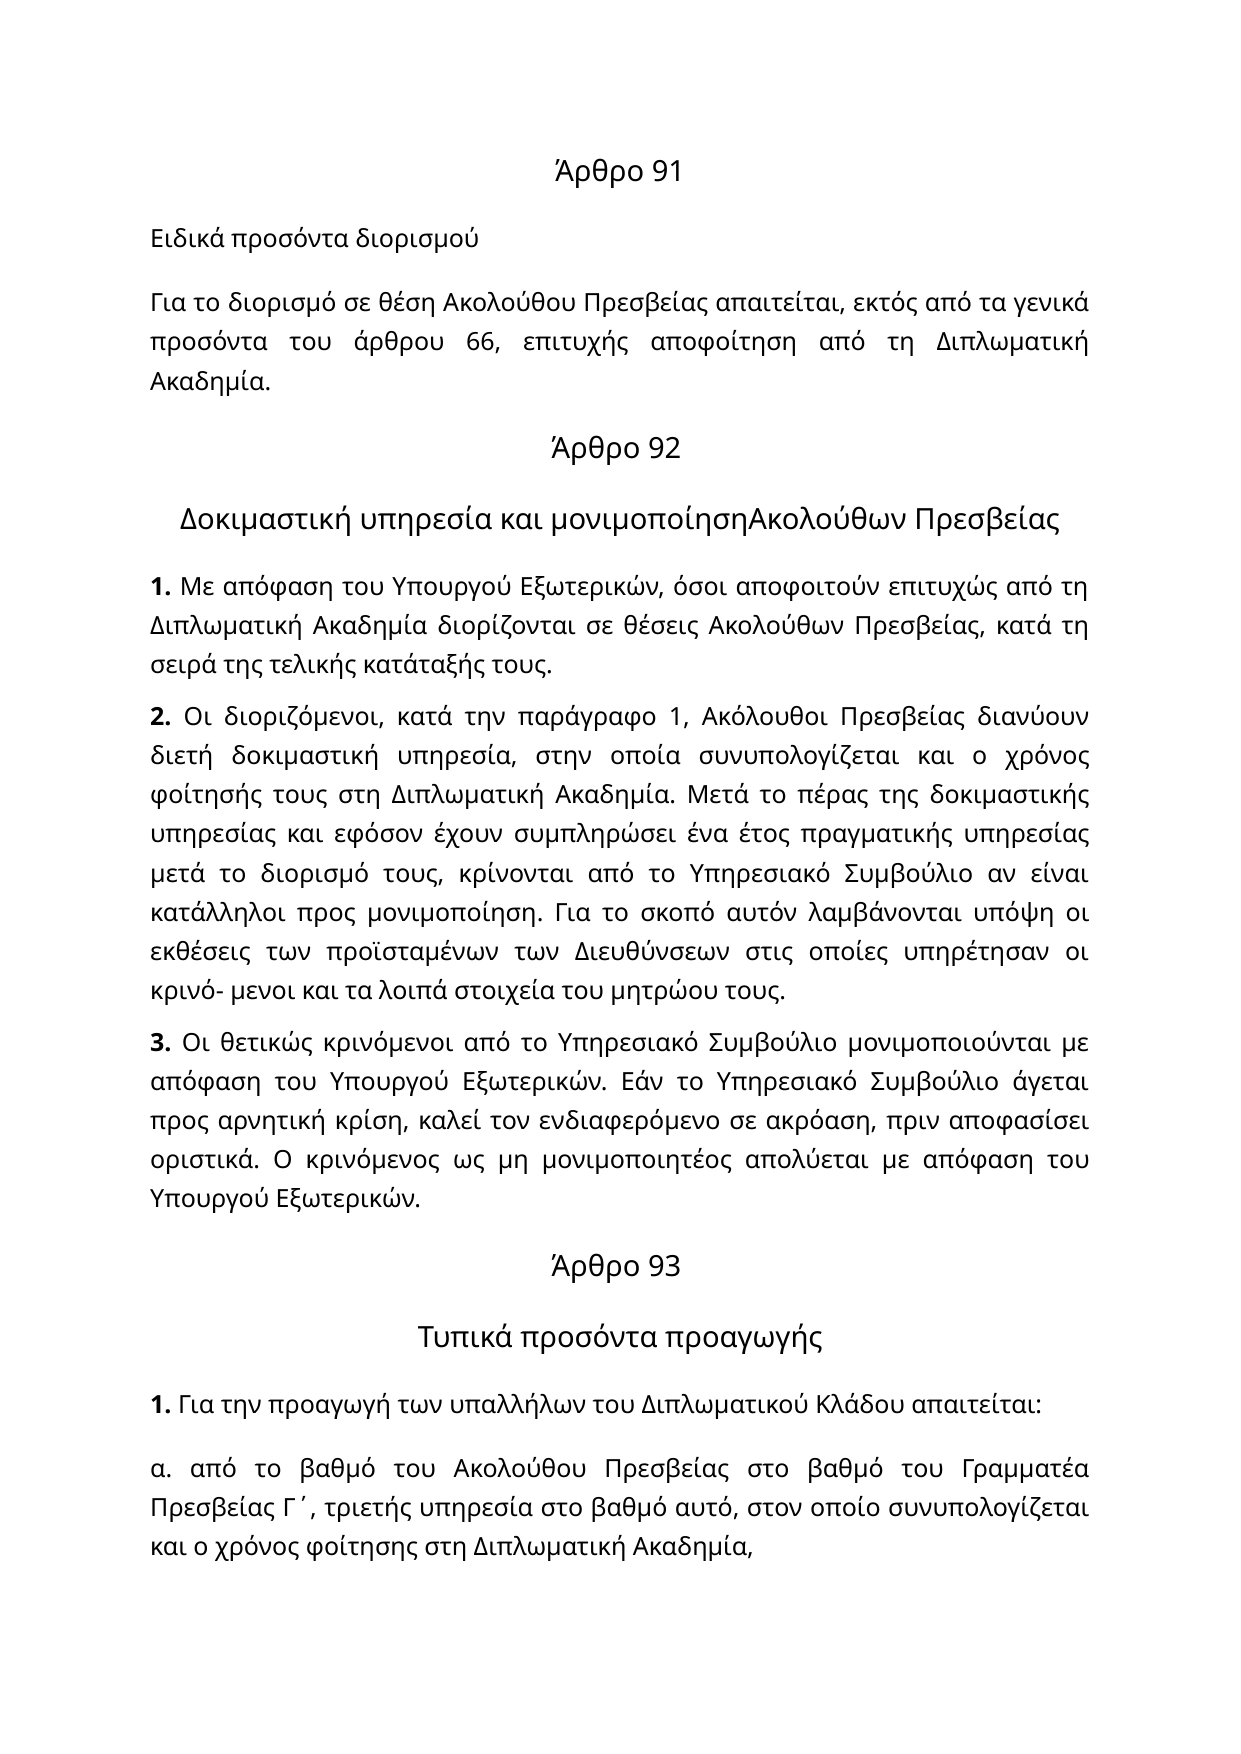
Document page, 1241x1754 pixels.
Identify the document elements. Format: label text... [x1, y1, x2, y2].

subtitle Άρθρο 92 [150, 427, 1090, 467]
text 2. Οι διοριζόμενοι, κατά την παράγραφο 1, Ακόλουθοι Πρεσβείας διανύουν διετή δοκιμαστική υπηρεσία, στην οποία συνυπολογίζεται και ο χρόνος φοίτησής τους στη Διπλωματική Ακαδημία. Μετά το πέρας της δοκιμαστικής υπηρεσίας και εφόσον έχουν συμπληρώσει ένα έτος πραγματικής υπηρεσίας μετά το διορισμό τους, κρίνονται από το Υπηρεσιακό Συμβούλιο αν είναι κατάλληλοι προς μονιμοποίηση. Για το σκοπό αυτόν λαμβάνονται υπόψη οι εκθέσεις των προϊσταμένων των Διευθύνσεων στις οποίες υπηρέτησαν οι κρινό- μενοι και τα λοιπά στοιχεία του μητρώου τους. [150, 698, 1090, 1007]
text α. από το βαθμό του Ακολούθου Πρεσβείας στο βαθμό του Γραμματέα Πρεσβείας Γ΄, τριετής υπηρεσία στο βαθμό αυτό, στον οποίο συνυπολογίζεται και ο χρόνος φοίτησης στη Διπλωματική Ακαδημία, [150, 1451, 1090, 1563]
subtitle Τυπικά προσόντα προαγωγής [150, 1316, 1090, 1356]
text Για το διορισμό σε θέση Ακολούθου Πρεσβείας απαιτείται, εκτός από τα γενικά προσόντα του άρθρου 66, επιτυχής αποφοίτηση από τη Διπλωματική Ακαδημία. [150, 285, 1090, 397]
subtitle Άρθρο 91 [150, 150, 1090, 190]
text 1. Με απόφαση του Υπουργού Εξωτερικών, όσοι αποφοιτούν επιτυχώς από τη Διπλωματική Ακαδημία διορίζονται σε θέσεις Ακολούθων Πρεσβείας, κατά τη σειρά της τελικής κατάταξής τους. [150, 568, 1090, 681]
text 3. Οι θετικώς κρινόμενοι από το Υπηρεσιακό Συμβούλιο μονιμοποιούνται με απόφαση του Υπουργού Εξωτερικών. Εάν το Υπηρεσιακό Συμβούλιο άγεται προς αρνητική κρίση, καλεί τον ενδιαφερόμενο σε ακρόαση, πριν αποφασίσει οριστικά. Ο κρινόμενος ως μη μονιμοποιητέος απολύεται με απόφαση του Υπουργού Εξωτερικών. [150, 1024, 1090, 1215]
subtitle Δοκιμαστική υπηρεσία και μονιμοποίησηΑκολούθων Πρεσβείας [150, 498, 1090, 538]
text Ειδικά προσόντα διορισμού [150, 221, 1090, 255]
subtitle Άρθρο 93 [150, 1245, 1090, 1285]
text 1. Για την προαγωγή των υπαλλήλων του Διπλωματικού Κλάδου απαιτείται: [150, 1386, 1090, 1421]
